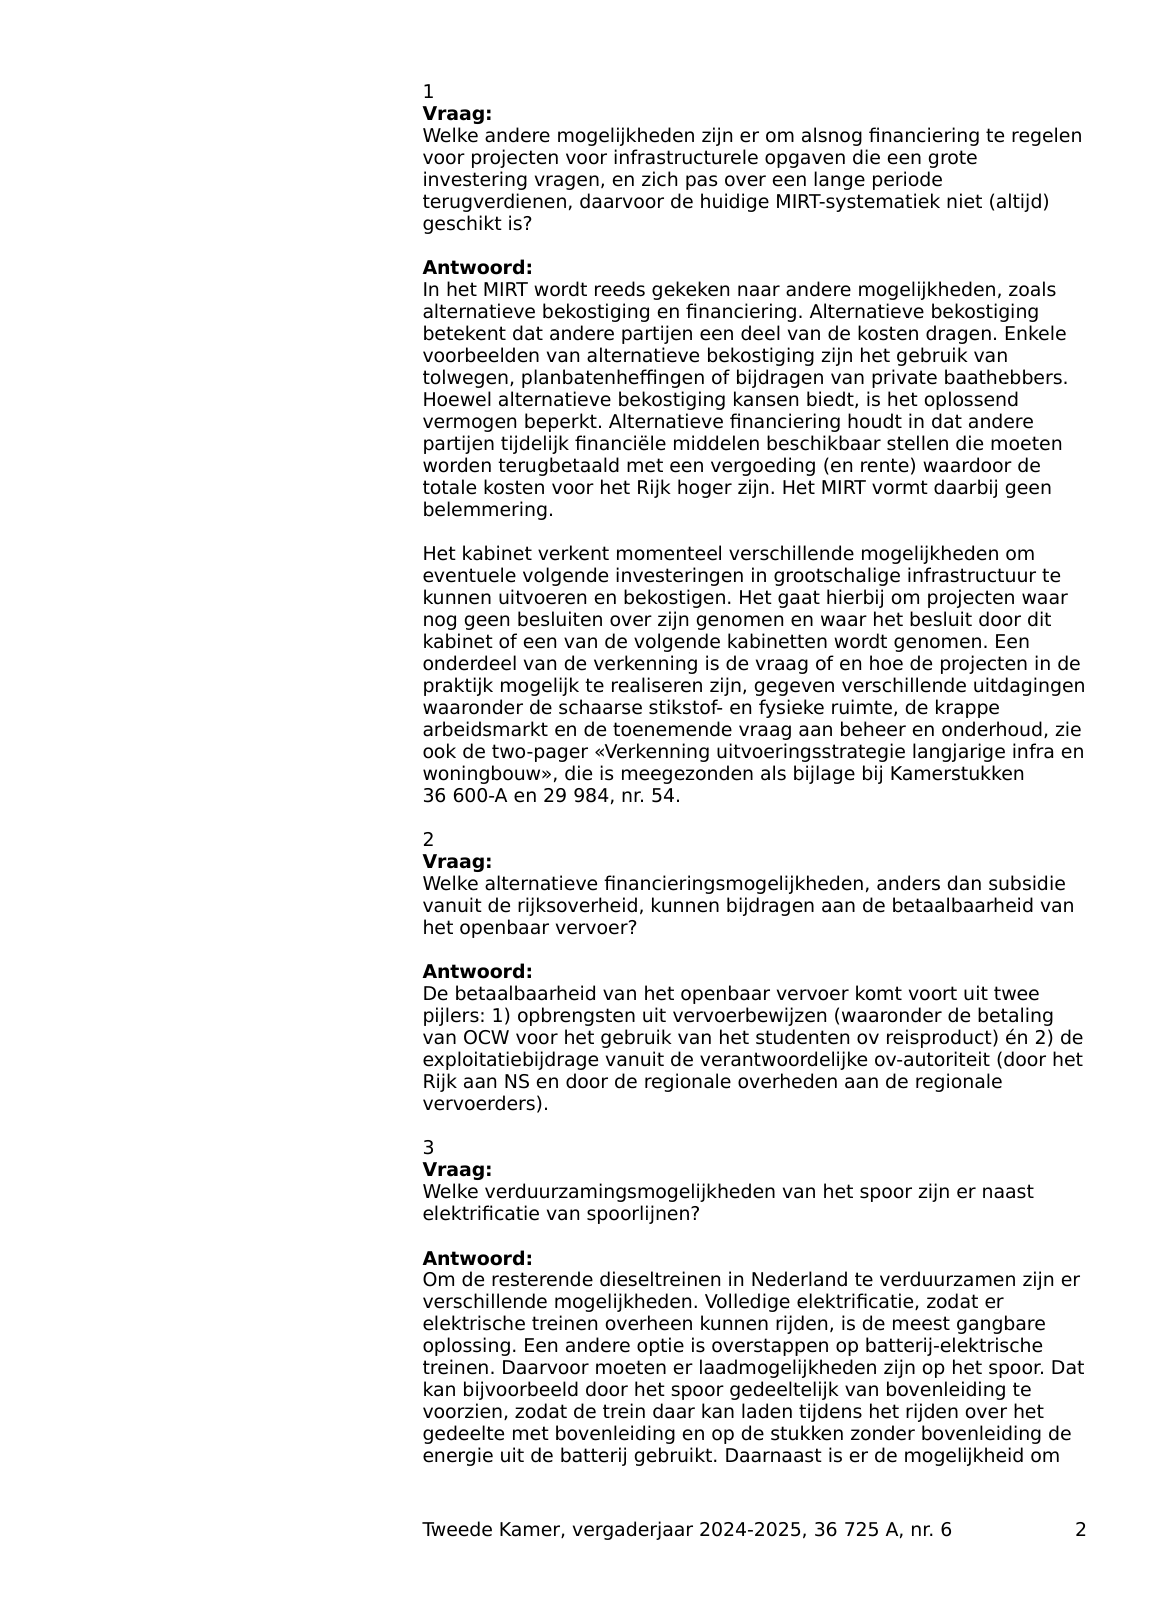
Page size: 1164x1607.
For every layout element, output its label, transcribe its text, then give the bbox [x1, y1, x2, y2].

text Het kabinet verkent momenteel verschillende mogelijkheden om eventuele volgende investeringen in grootschalige infrastructuur te kunnen uitvoeren en bekostigen. Het gaat hierbij om projecten waar nog geen besluiten over zijn genomen en waar het besluit door dit kabinet of een van de volgende kabinetten wordt genomen. Een onderdeel van de verkenning is de vraag of en hoe de projecten in de praktijk mogelijk te realiseren zijn, gegeven verschillende uitdagingen waaronder de schaarse stikstof- en fysieke ruimte, de krappe arbeidsmarkt en de toenemende vraag aan beheer en onderhoud, zie ook de two-pager «Verkenning uitvoeringsstrategie langjarige infra en woningbouw», die is meegezonden als bijlage bij Kamerstukken 36 600-A en 29 984, nr. 54. [422, 543, 1087, 807]
text De betaalbaarheid van het openbaar vervoer komt voort uit twee pijlers: 1) opbrengsten uit vervoerbewijzen (waaronder de betaling van OCW voor het gebruik van het studenten ov reisproduct) én 2) de exploitatiebijdrage vanuit de verantwoordelijke ov-autoriteit (door het Rijk aan NS en door de regionale overheden aan de regionale vervoerders). [422, 983, 1087, 1115]
text Antwoord: [422, 1247, 1087, 1269]
text 1 [422, 81, 1087, 103]
text Vraag: [422, 103, 1087, 125]
text Vraag: [422, 1159, 1087, 1181]
text 3 [422, 1137, 1087, 1159]
text Om de resterende dieseltreinen in Nederland te verduurzamen zijn er verschillende mogelijkheden. Volledige elektrificatie, zodat er elektrische treinen overheen kunnen rijden, is de meest gangbare oplossing. Een andere optie is overstappen op batterij-elektrische treinen. Daarvoor moeten er laadmogelijkheden zijn op het spoor. Dat kan bijvoorbeeld door het spoor gedeeltelijk van bovenleiding te voorzien, zodat de trein daar kan laden tijdens het rijden over het gedeelte met bovenleiding en op de stukken zonder bovenleiding de energie uit de batterij gebruikt. Daarnaast is er de mogelijkheid om [422, 1269, 1087, 1467]
text Welke alternatieve financieringsmogelijkheden, anders dan subsidie vanuit de rijksoverheid, kunnen bijdragen aan de betaalbaarheid van het openbaar vervoer? [422, 873, 1087, 939]
text In het MIRT wordt reeds gekeken naar andere mogelijkheden, zoals alternatieve bekostiging en financiering. Alternatieve bekostiging betekent dat andere partijen een deel van de kosten dragen. Enkele voorbeelden van alternatieve bekostiging zijn het gebruik van tolwegen, planbatenheffingen of bijdragen van private baathebbers. Hoewel alternatieve bekostiging kansen biedt, is het oplossend vermogen beperkt. Alternatieve financiering houdt in dat andere partijen tijdelijk financiële middelen beschikbaar stellen die moeten worden terugbetaald met een vergoeding (en rente) waardoor de totale kosten voor het Rijk hoger zijn. Het MIRT vormt daarbij geen belemmering. [422, 279, 1087, 521]
text Welke andere mogelijkheden zijn er om alsnog financiering te regelen voor projecten voor infrastructurele opgaven die een grote investering vragen, en zich pas over een lange periode terugverdienen, daarvoor de huidige MIRT-systematiek niet (altijd) geschikt is? [422, 125, 1087, 235]
text Antwoord: [422, 257, 1087, 279]
text Vraag: [422, 851, 1087, 873]
text Antwoord: [422, 961, 1087, 983]
text Welke verduurzamingsmogelijkheden van het spoor zijn er naast elektrificatie van spoorlijnen? [422, 1181, 1087, 1225]
text 2 [422, 829, 1087, 851]
